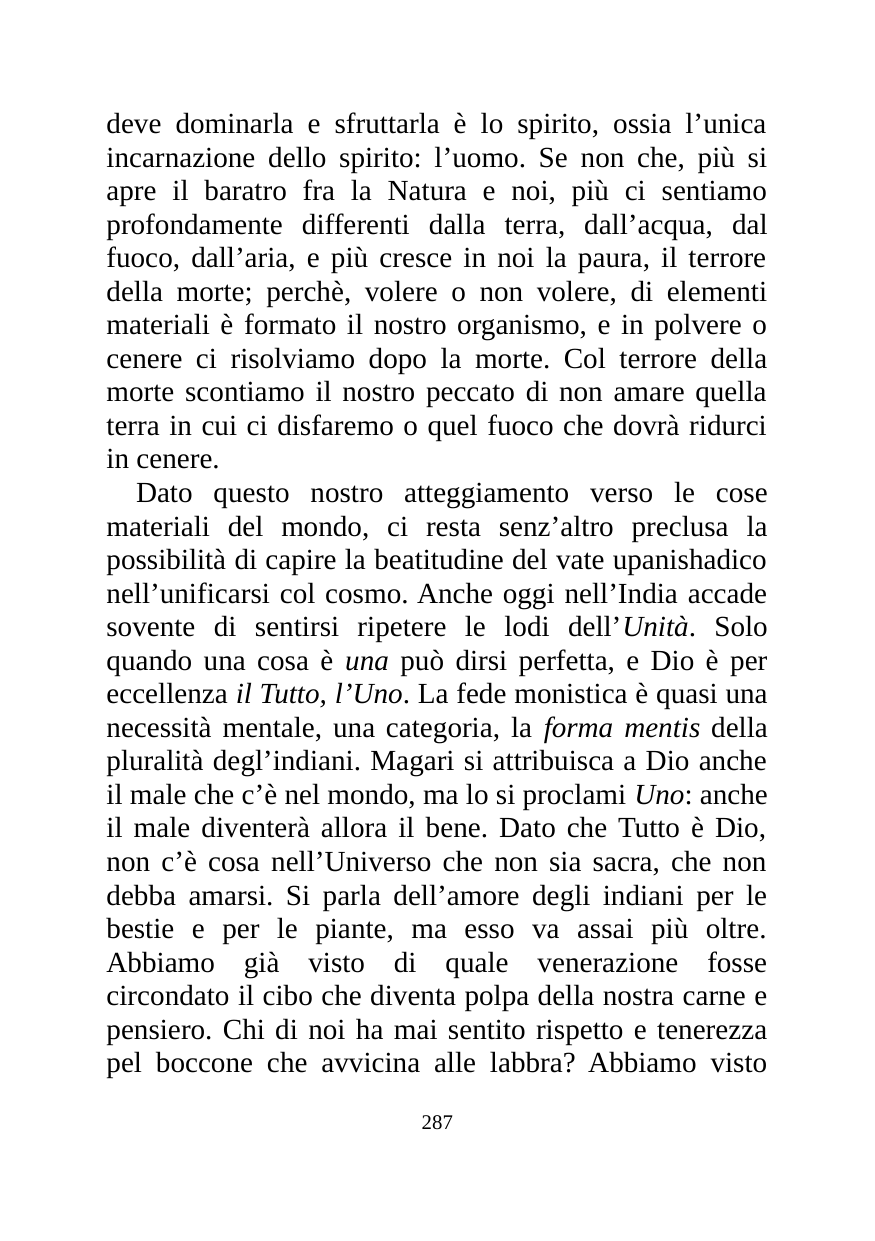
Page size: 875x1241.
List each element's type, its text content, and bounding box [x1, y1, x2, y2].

text Dato questo nostro atteggiamento verso le cose materiali del mondo, ci resta senz’altro preclusa la possibilità di capire la beatitudine del vate upanishadico nell’unificarsi col cosmo. Anche oggi nell’India accade sovente di sentirsi ripetere le lodi dell’Unità. Solo quando una cosa è una può dirsi perfetta, e Dio è per eccellenza il Tutto, l’Uno. La fede monistica è quasi una necessità mentale, una categoria, la forma mentis della pluralità degl’indiani. Magari si attribuisca a Dio anche il male che c’è nel mondo, ma lo si proclami Uno: anche il male diventerà allora il bene. Dato che Tutto è Dio, non c’è cosa nell’Universo che non sia sacra, che non debba amarsi. Si parla dell’amore degli indiani per le bestie e per le piante, ma esso va assai più oltre. Abbiamo già visto di quale venerazione fosse circondato il cibo che diventa polpa della nostra carne e pensiero. Chi di noi ha mai sentito rispetto e tenerezza pel boccone che avvicina alle labbra? Abbiamo visto [106, 475, 768, 1079]
text deve dominarla e sfruttarla è lo spirito, ossia l’unica incarnazione dello spirito: l’uomo. Se non che, più si apre il baratro fra la Natura e noi, più ci sentiamo profondamente differenti dalla terra, dall’acqua, dal fuoco, dall’aria, e più cresce in noi la paura, il terrore della morte; perchè, volere o non volere, di elementi materiali è formato il nostro organismo, e in polvere o cenere ci risolviamo dopo la morte. Col terrore della morte scontiamo il nostro peccato di non amare quella terra in cui ci disfaremo o quel fuoco che dovrà ridurci in cenere. [106, 106, 768, 475]
